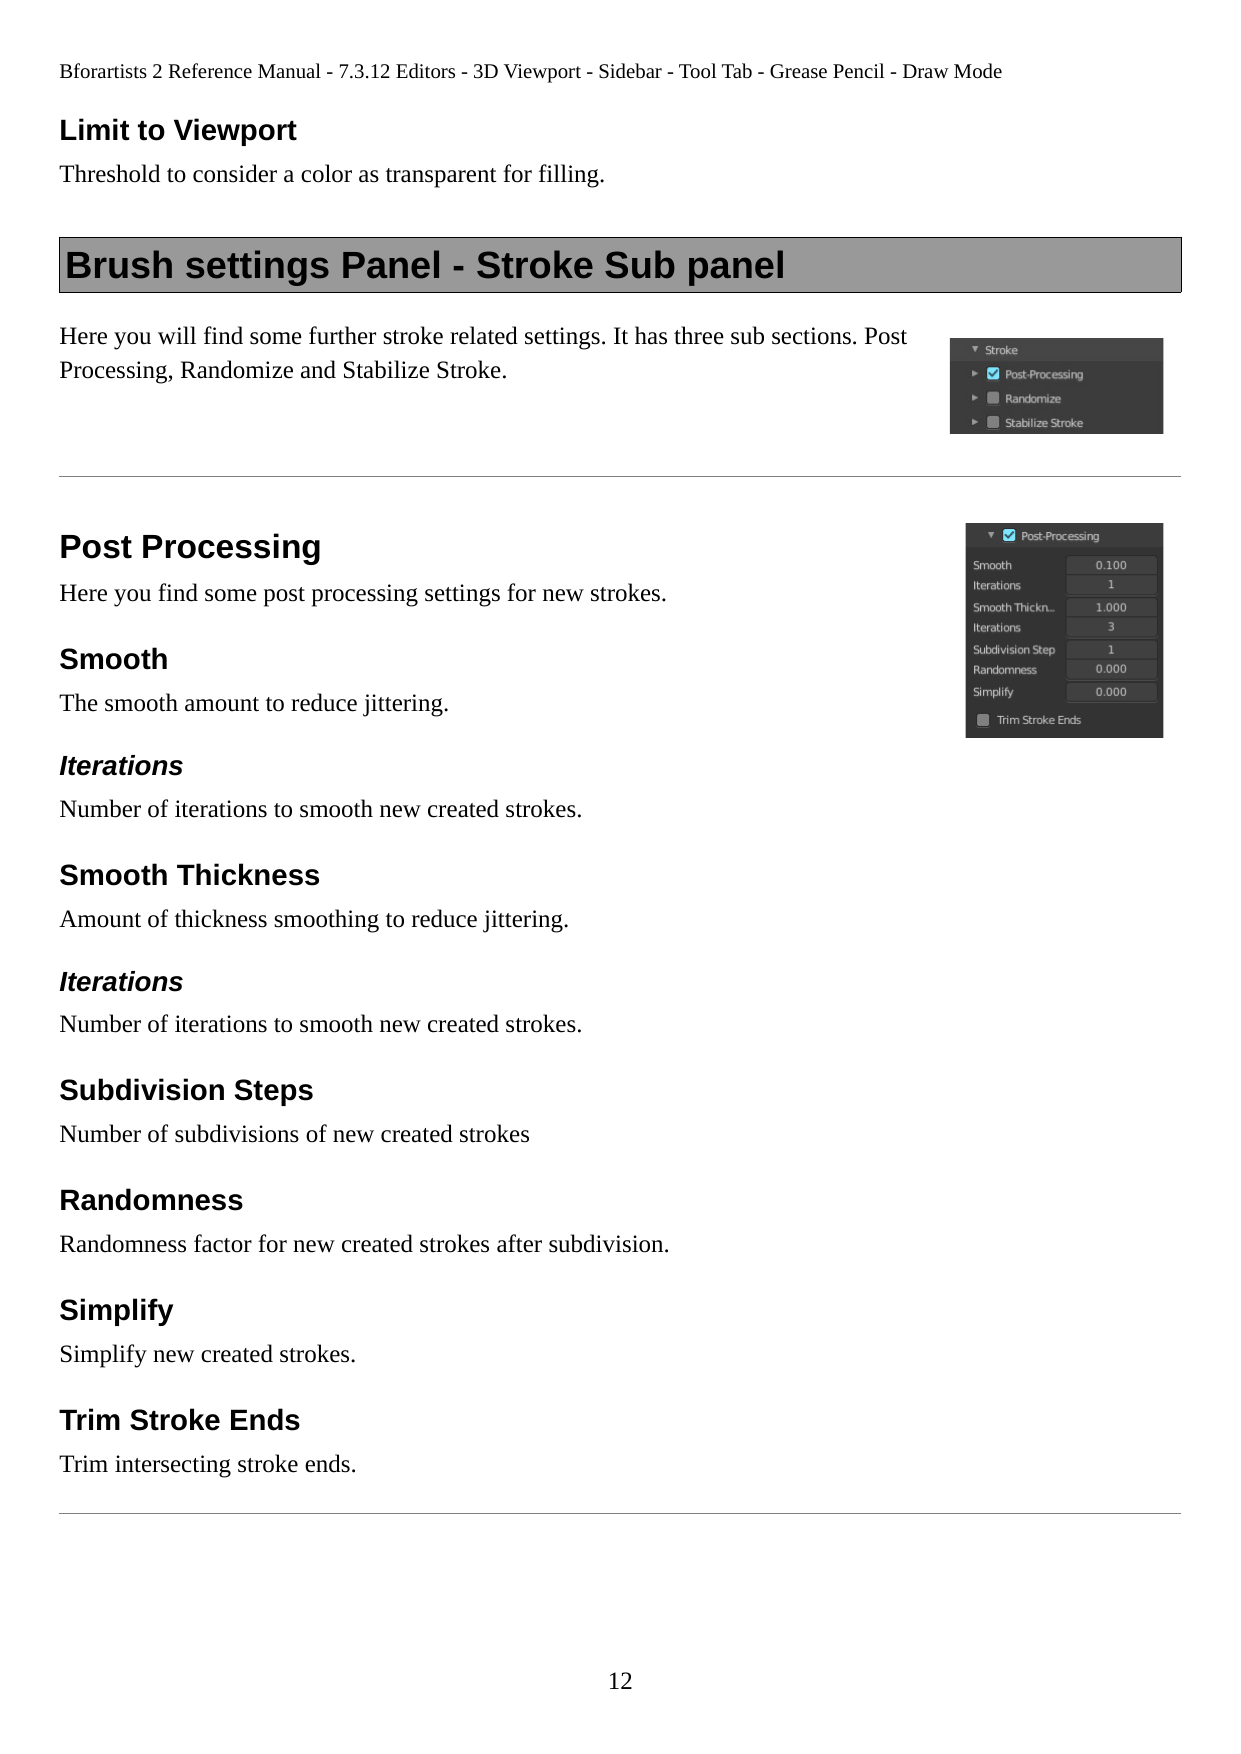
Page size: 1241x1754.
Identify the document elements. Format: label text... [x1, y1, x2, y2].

subtitle Simplify [59, 1293, 1181, 1327]
subtitle Post Processing [59, 527, 965, 565]
subtitle [1164, 527, 1181, 565]
subtitle Subdivision Steps [59, 1073, 1181, 1107]
picture [965, 523, 1164, 738]
subtitle Iterations [59, 749, 1181, 781]
text Randomness factor for new created strokes after subdivision. [59, 1229, 1181, 1258]
text Here you find some post processing settings for new strokes. [59, 578, 965, 607]
subtitle Smooth Thickness [59, 857, 1181, 891]
subtitle Smooth [59, 642, 965, 675]
subtitle Randomness [59, 1183, 1181, 1217]
text Number of iterations to smooth new created strokes. [59, 794, 1181, 822]
text Amount of thickness smoothing to reduce jittering. [59, 904, 1181, 932]
text The smooth amount to reduce jittering. [59, 688, 965, 717]
subtitle Limit to Viewport [59, 113, 1181, 146]
text Number of iterations to smooth new created strokes. [59, 1009, 1181, 1038]
text Number of subdivisions of new created strokes [59, 1119, 1181, 1148]
text Trim intersecting stroke ends. [59, 1449, 1181, 1478]
subtitle Trim Stroke Ends [59, 1403, 1181, 1437]
table_header Brush settings Panel - Stroke Sub panel [60, 238, 1181, 292]
text Threshold to consider a color as transparent for filling. [59, 159, 1181, 188]
picture [949, 338, 1164, 434]
text Here you will find some further stroke related settings. It has three sub sections. Post Processing, Randomize and Stabilize Stroke. [59, 321, 1181, 384]
subtitle [1164, 642, 1181, 675]
text Simplify new created strokes. [59, 1339, 1181, 1368]
subtitle Iterations [59, 965, 1181, 997]
